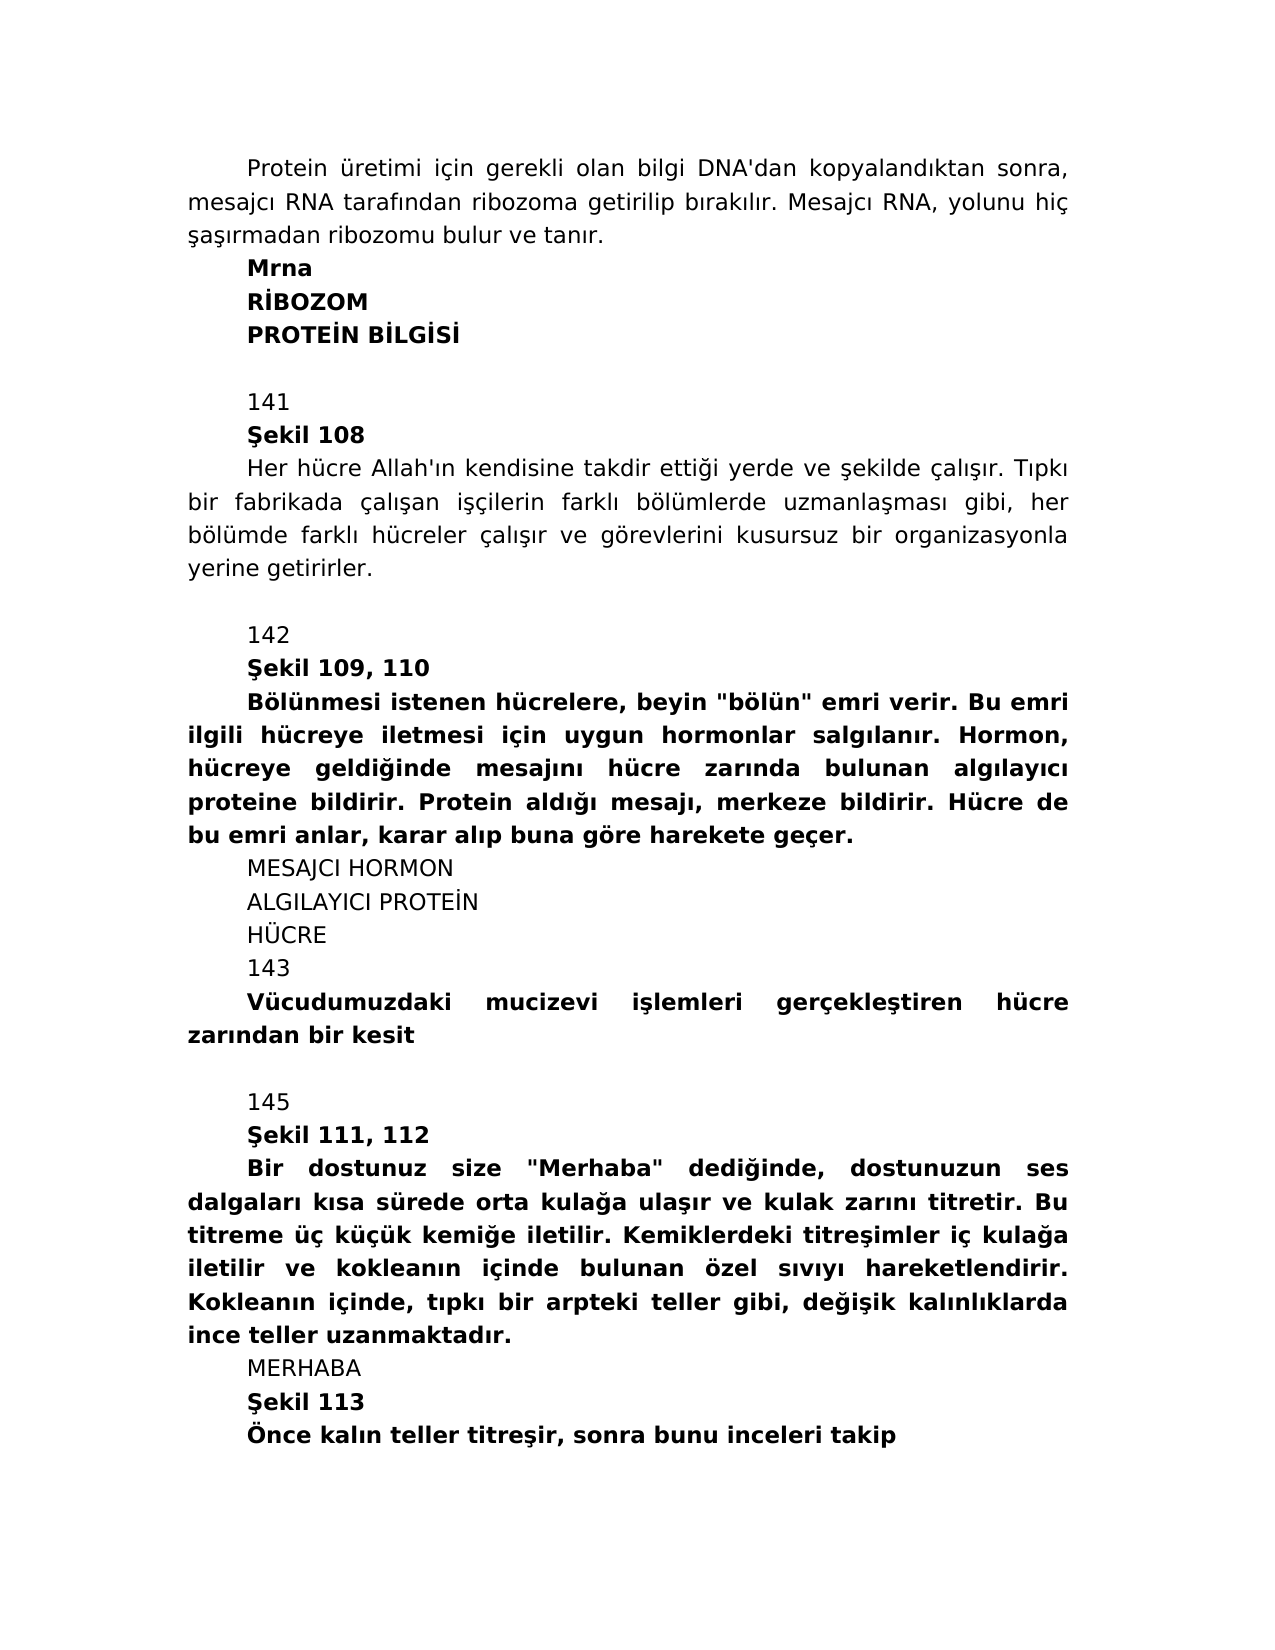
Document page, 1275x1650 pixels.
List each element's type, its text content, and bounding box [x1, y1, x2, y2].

text Şekil 108 [187, 417, 1070, 450]
text 141 [187, 383, 1070, 417]
text Mrna [187, 250, 1070, 283]
text ALGILAYICI PROTEİN [187, 883, 1070, 917]
text 145 [187, 1083, 1070, 1117]
text Bir dostunuz size "Merhaba" dediğinde, dostunuzun ses dalgaları kısa sürede orta kulağa ulaşır ve kulak zarını titretir. Bu titreme üç küçük kemiğe iletilir. Kemiklerdeki titreşimler iç kulağa iletilir ve kokleanın içinde bulunan özel sıvıyı hareketlendirir. Kokleanın içinde, tıpkı bir arpteki teller gibi, değişik kalınlıklarda ince teller uzanmaktadır. [187, 1150, 1070, 1350]
text Vücudumuzdaki mucizevi işlemleri gerçekleştiren hücre zarından bir kesit [187, 983, 1070, 1050]
text RİBOZOM [187, 283, 1070, 317]
text Şekil 113 [187, 1383, 1070, 1417]
text MERHABA [187, 1350, 1070, 1383]
text 143 [187, 950, 1070, 983]
text Şekil 111, 112 [187, 1117, 1070, 1150]
text Her hücre Allah'ın kendisine takdir ettiği yerde ve şekilde çalışır. Tıpkı bir fabrikada çalışan işçilerin farklı bölümlerde uzmanlaşması gibi, her bölümde farklı hücreler çalışır ve görevlerini kusursuz bir organizasyonla yerine getirirler. [187, 450, 1070, 583]
text Önce kalın teller titreşir, sonra bunu inceleri takip [187, 1417, 1070, 1450]
text HÜCRE [187, 917, 1070, 950]
text MESAJCI HORMON [187, 850, 1070, 883]
text Bölünmesi istenen hücrelere, beyin "bölün" emri verir. Bu emri ilgili hücreye iletmesi için uygun hormonlar salgılanır. Hormon, hücreye geldiğinde mesajını hücre zarında bulunan algılayıcı proteine bildirir. Protein aldığı mesajı, merkeze bildirir. Hücre de bu emri anlar, karar alıp buna göre harekete geçer. [187, 683, 1070, 850]
text Şekil 109, 110 [187, 650, 1070, 683]
text 142 [187, 617, 1070, 650]
text PROTEİN BİLGİSİ [187, 317, 1070, 350]
text Protein üretimi için gerekli olan bilgi DNA'dan kopyalandıktan sonra, mesajcı RNA tarafından ribozoma getirilip bırakılır. Mesajcı RNA, yolunu hiç şaşırmadan ribozomu bulur ve tanır. [187, 150, 1070, 250]
